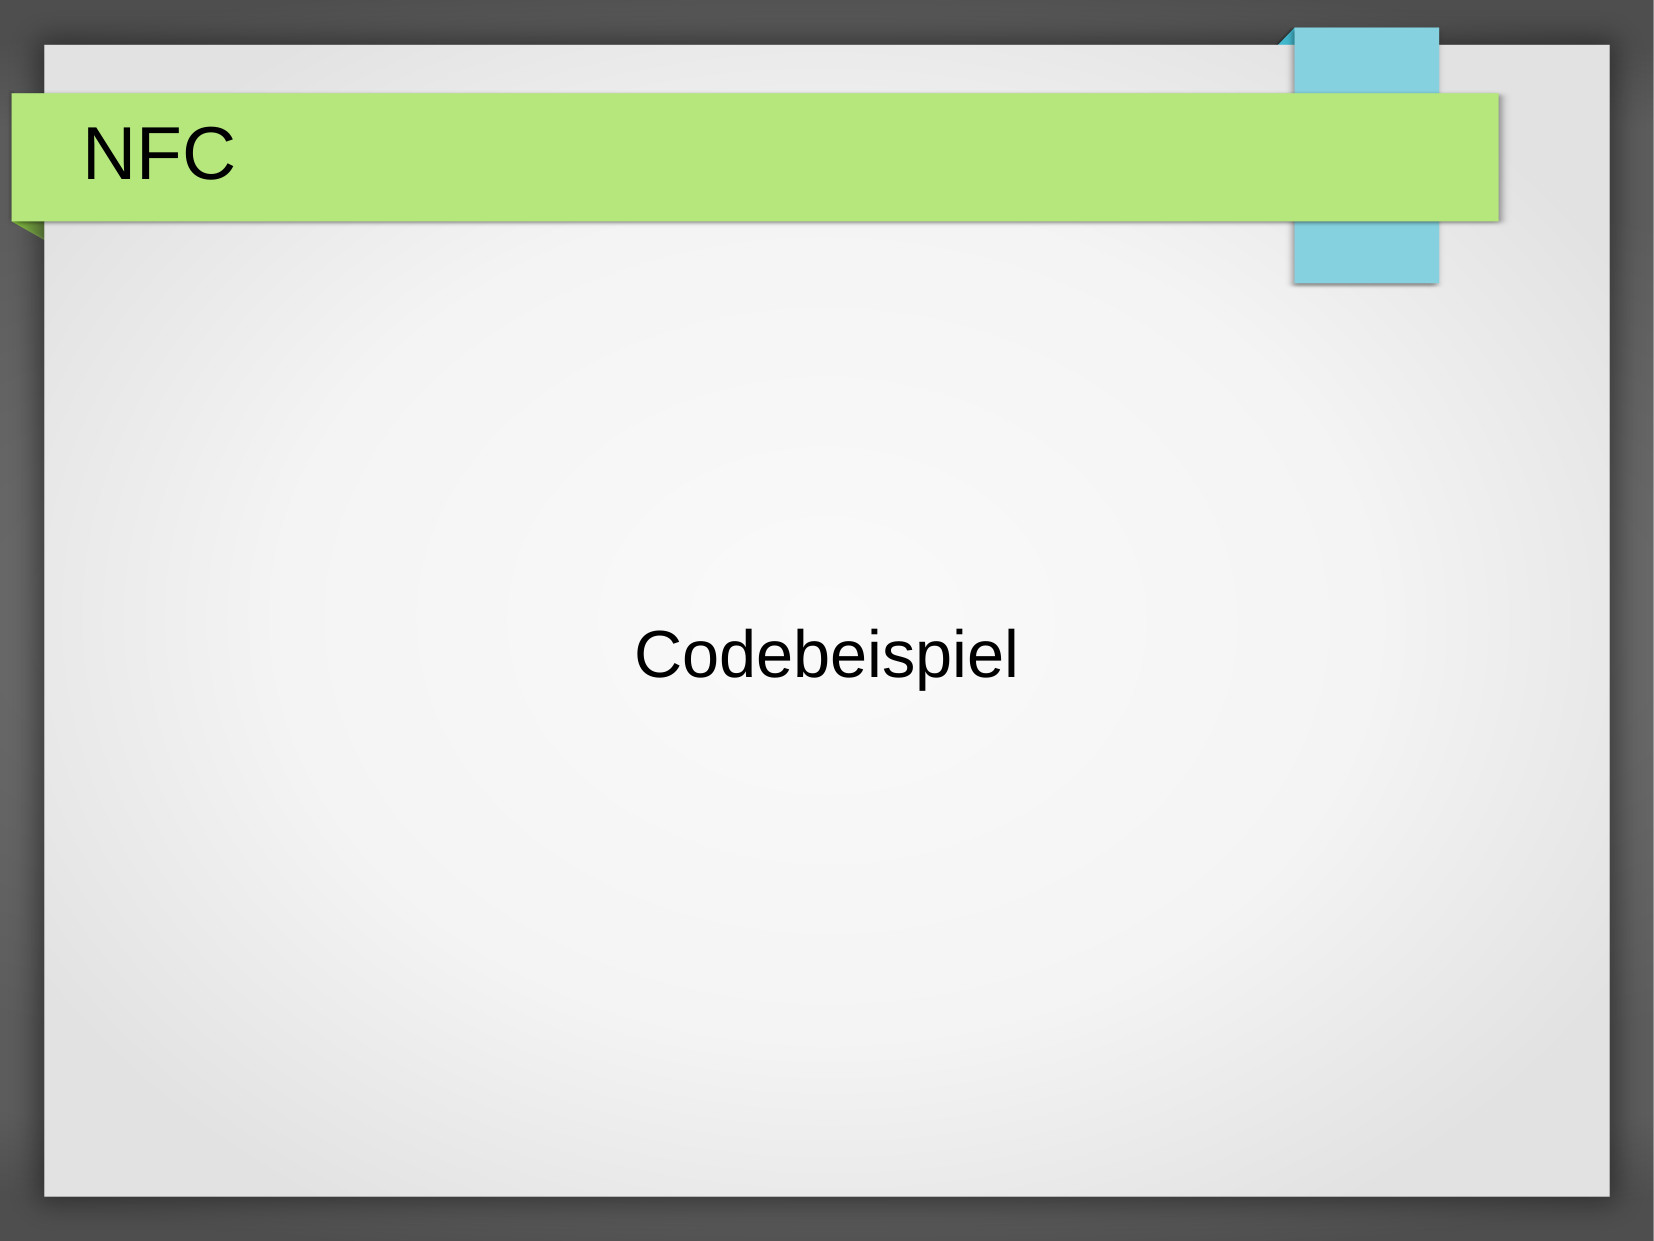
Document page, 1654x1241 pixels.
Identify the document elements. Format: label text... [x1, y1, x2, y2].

title NFC [82, 94, 1264, 213]
picture [0, 0, 1654, 1241]
subtitle Codebeispiel [82, 295, 1571, 1015]
